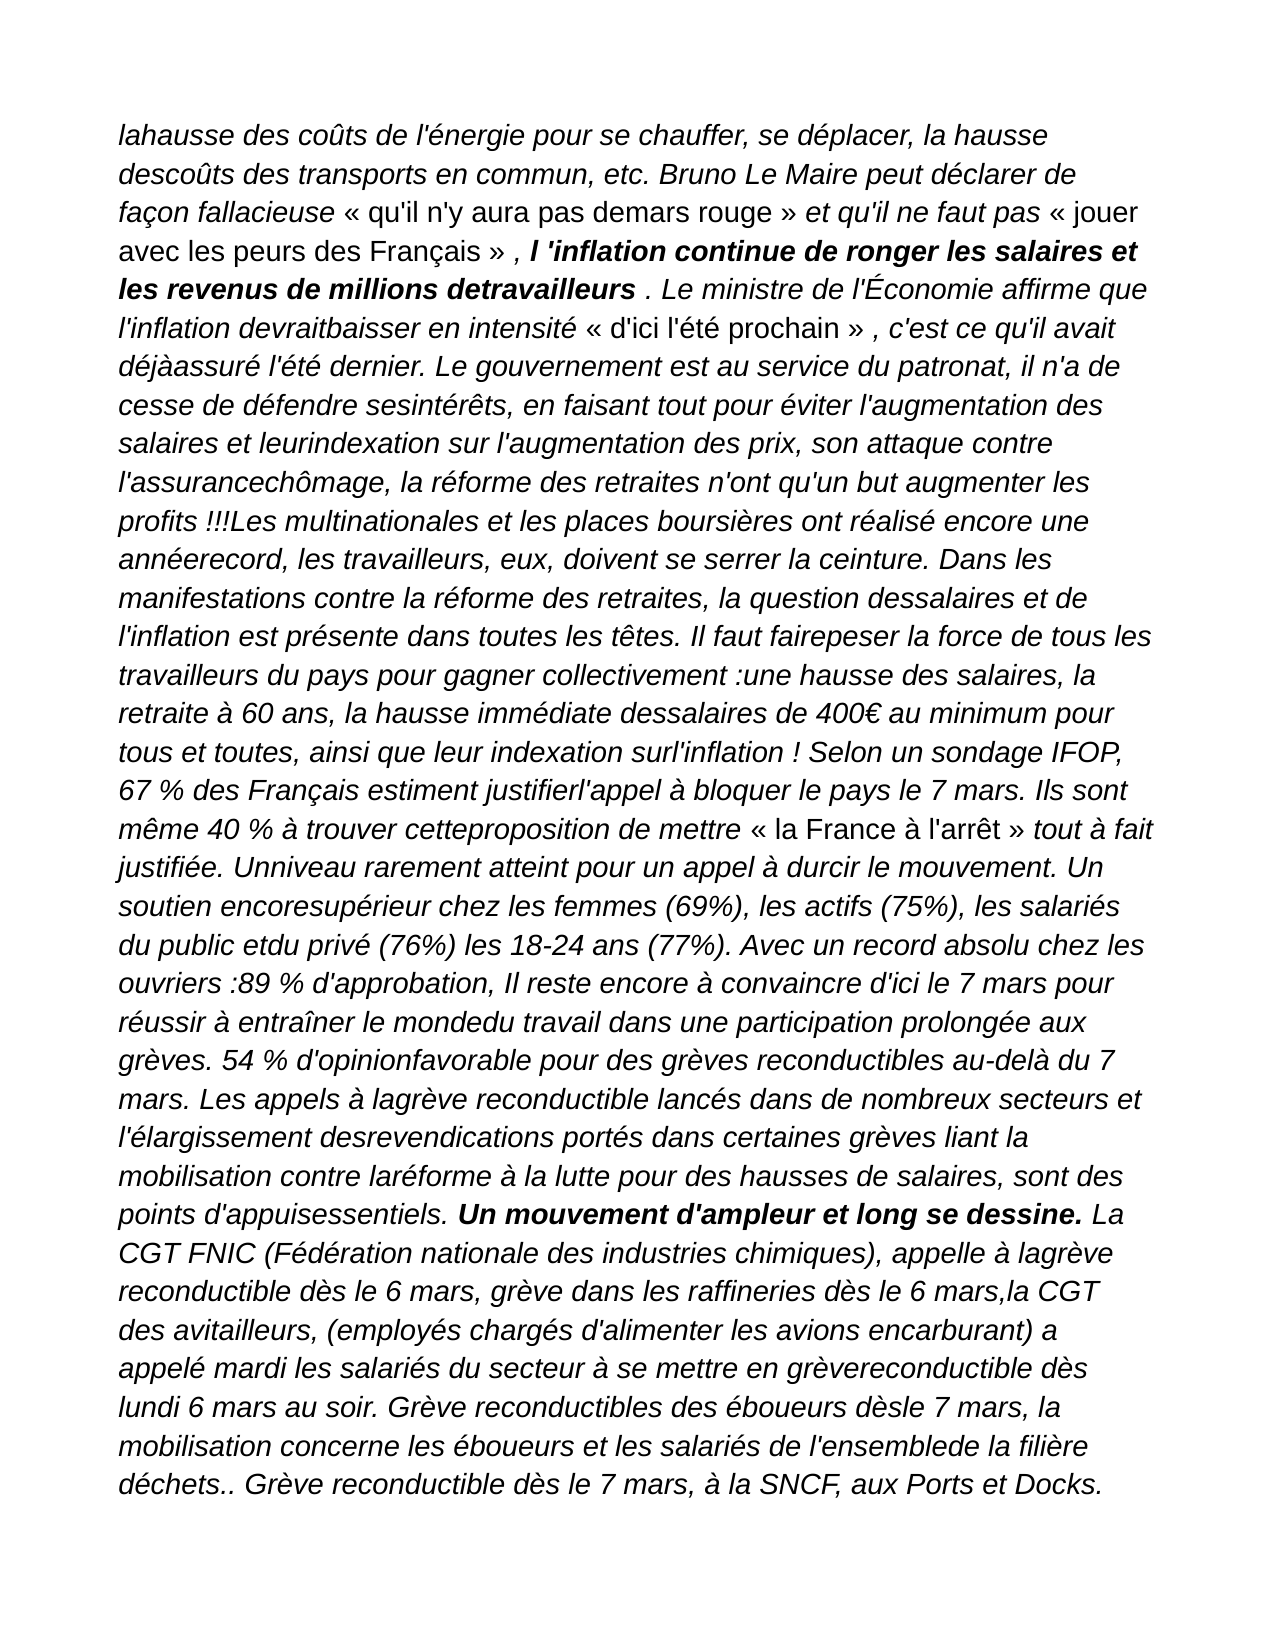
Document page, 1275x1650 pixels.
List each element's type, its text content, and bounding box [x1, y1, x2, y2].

text lahausse des coûts de l'énergie pour se chauffer, se déplacer, la hausse descoûts des transports en commun, etc. Bruno Le Maire peut déclarer de façon fallacieuse « qu'il n'y aura pas demars rouge » et qu'il ne faut pas « jouer avec les peurs des Français » , l 'inflation continue de ronger les salaires et les revenus de millions detravailleurs . Le ministre de l'Économie affirme que l'inflation devraitbaisser en intensité « d'ici l'été prochain » , c'est ce qu'il avait déjàassuré l'été dernier. Le gouvernement est au service du patronat, il n'a de cesse de défendre sesintérêts, en faisant tout pour éviter l'augmentation des salaires et leurindexation sur l'augmentation des prix, son attaque contre l'assurancechômage, la réforme des retraites n'ont qu'un but augmenter les profits !!!Les multinationales et les places boursières ont réalisé encore une annéerecord, les travailleurs, eux, doivent se serrer la ceinture. Dans les manifestations contre la réforme des retraites, la question dessalaires et de l'inflation est présente dans toutes les têtes. Il faut fairepeser la force de tous les travailleurs du pays pour gagner collectivement :une hausse des salaires, la retraite à 60 ans, la hausse immédiate dessalaires de 400€ au minimum pour tous et toutes, ainsi que leur indexation surl'inflation ! Selon un sondage IFOP, 67 % des Français estiment justifierl'appel à bloquer le pays le 7 mars. Ils sont même 40 % à trouver cetteproposition de mettre « la France à l'arrêt » tout à fait justifiée. Unniveau rarement atteint pour un appel à durcir le mouvement. Un soutien encoresupérieur chez les femmes (69%), les actifs (75%), les salariés du public etdu privé (76%) les 18-24 ans (77%). Avec un record absolu chez les ouvriers :89 % d'approbation, Il reste encore à convaincre d'ici le 7 mars pour réussir à entraîner le mondedu travail dans une participation prolongée aux grèves. 54 % d'opinionfavorable pour des grèves reconductibles au-delà du 7 mars. Les appels à lagrève reconductible lancés dans de nombreux secteurs et l'élargissement desrevendications portés dans certaines grèves liant la mobilisation contre laréforme à la lutte pour des hausses de salaires, sont des points d'appuisessentiels. Un mouvement d'ampleur et long se dessine. La CGT FNIC (Fédération nationale des industries chimiques), appelle à lagrève reconductible dès le 6 mars, grève dans les raffineries dès le 6 mars,la CGT des avitailleurs, (employés chargés d'alimenter les avions encarburant) a appelé mardi les salariés du secteur à se mettre en grèvereconductible dès lundi 6 mars au soir. Grève reconductibles des éboueurs dèsle 7 mars, la mobilisation concerne les éboueurs et les salariés de l'ensemblede la filière déchets.. Grève reconductible dès le 7 mars, à la SNCF, aux Ports et Docks. [118, 118, 1157, 1501]
